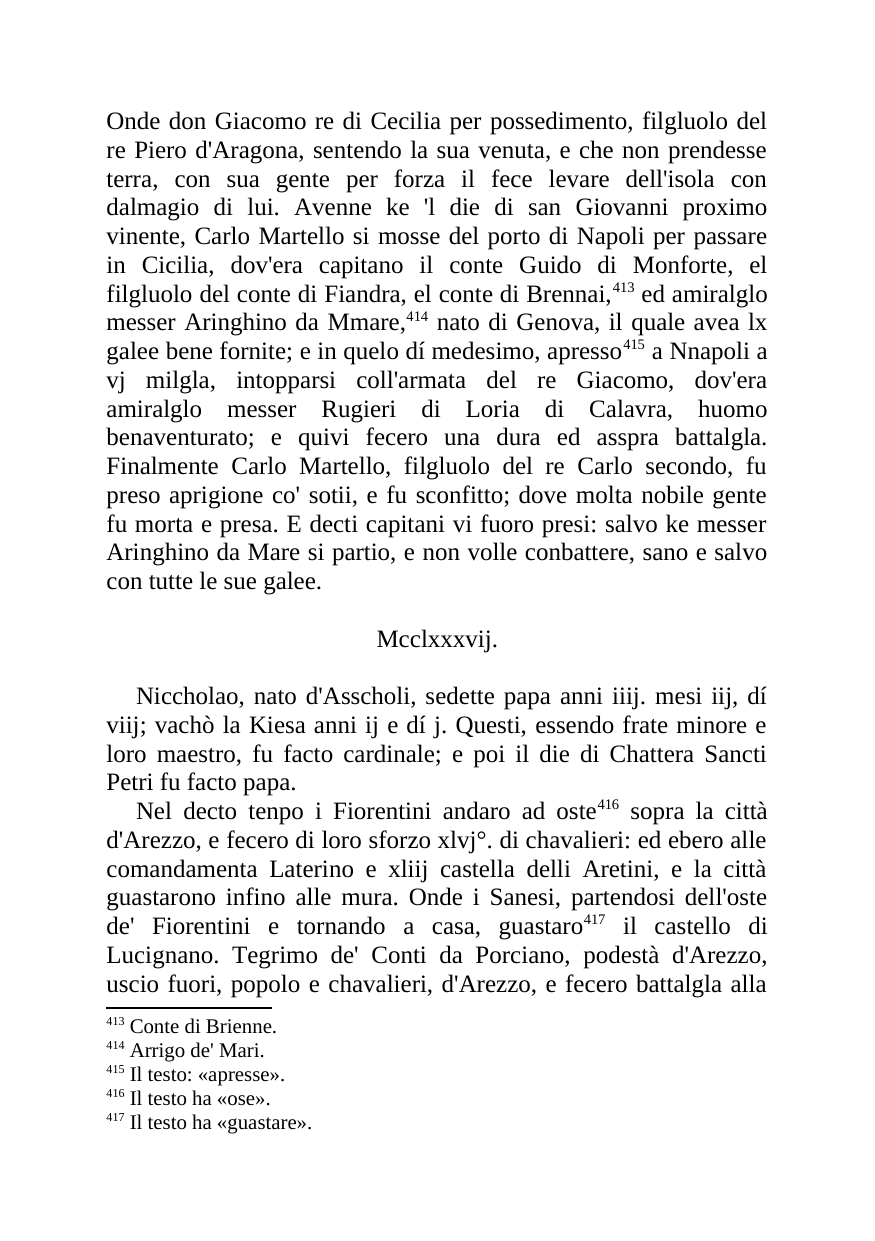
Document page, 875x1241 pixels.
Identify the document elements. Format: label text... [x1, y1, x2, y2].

text Niccholao, nato d'Asscholi, sedette papa anni iiij. mesi iij, dí viij; vachò la Kiesa anni ij e dí j. Questi, essendo frate minore e loro maestro, fu facto cardinale; e poi il die di Chattera Sancti Petri fu facto papa. [106, 681, 768, 796]
text Arrigo de' Mari. [106, 1038, 768, 1062]
text Onde don Giacomo re di Cecilia per possedimento, filgluolo del re Piero d'Aragona, sentendo la sua venuta, e che non prendesse terra, con sua gente per forza il fece levare dell'isola con dalmagio di lui. Avenne ke 'l die di san Giovanni proximo vinente, Carlo Martello si mosse del porto di Napoli per passare in Cicilia, dov'era capitano il conte Guido di Monforte, el filgluolo del conte di Fiandra, el conte di Brennai, ed amiralglo messer Aringhino da Mmare, nato di Genova, il quale avea lx galee bene fornite; e in quelo dí medesimo, apresso a Nnapoli a vj milgla, intopparsi coll'armata del re Giacomo, dov'era amiralglo messer Rugieri di Loria di Calavra, huomo benaventurato; e quivi fecero una dura ed asspra battalgla. Finalmente Carlo Martello, filgluolo del re Carlo secondo, fu preso aprigione co' sotii, e fu sconfitto; dove molta nobile gente fu morta e presa. E decti capitani vi fuoro presi: salvo ke messer Aringhino da Mare si partio, e non volle conbattere, sano e salvo con tutte le sue galee. [106, 106, 768, 595]
text Il testo: «apresse». [106, 1062, 768, 1086]
text Conte di Brienne. [106, 1014, 768, 1038]
text Il testo ha «ose». [106, 1086, 768, 1110]
text Il testo ha «guastare». [106, 1110, 768, 1134]
text Mcclxxxvij. [106, 624, 768, 652]
text Nel decto tenpo i Fiorentini andaro ad oste sopra la città d'Arezzo, e fecero di loro sforzo xlvj°. di chavalieri: ed ebero alle comandamenta Laterino e xliij castella delli Aretini, e la città guastarono infino alle mura. Onde i Sanesi, partendosi dell'oste de' Fiorentini e tornando a casa, guastaro il castello di Lucignano. Tegrimo de' Conti da Porciano, podestà d'Arezzo, uscio fuori, popolo e chavalieri, d'Arezzo, e fecero battalgla alla [106, 796, 768, 997]
